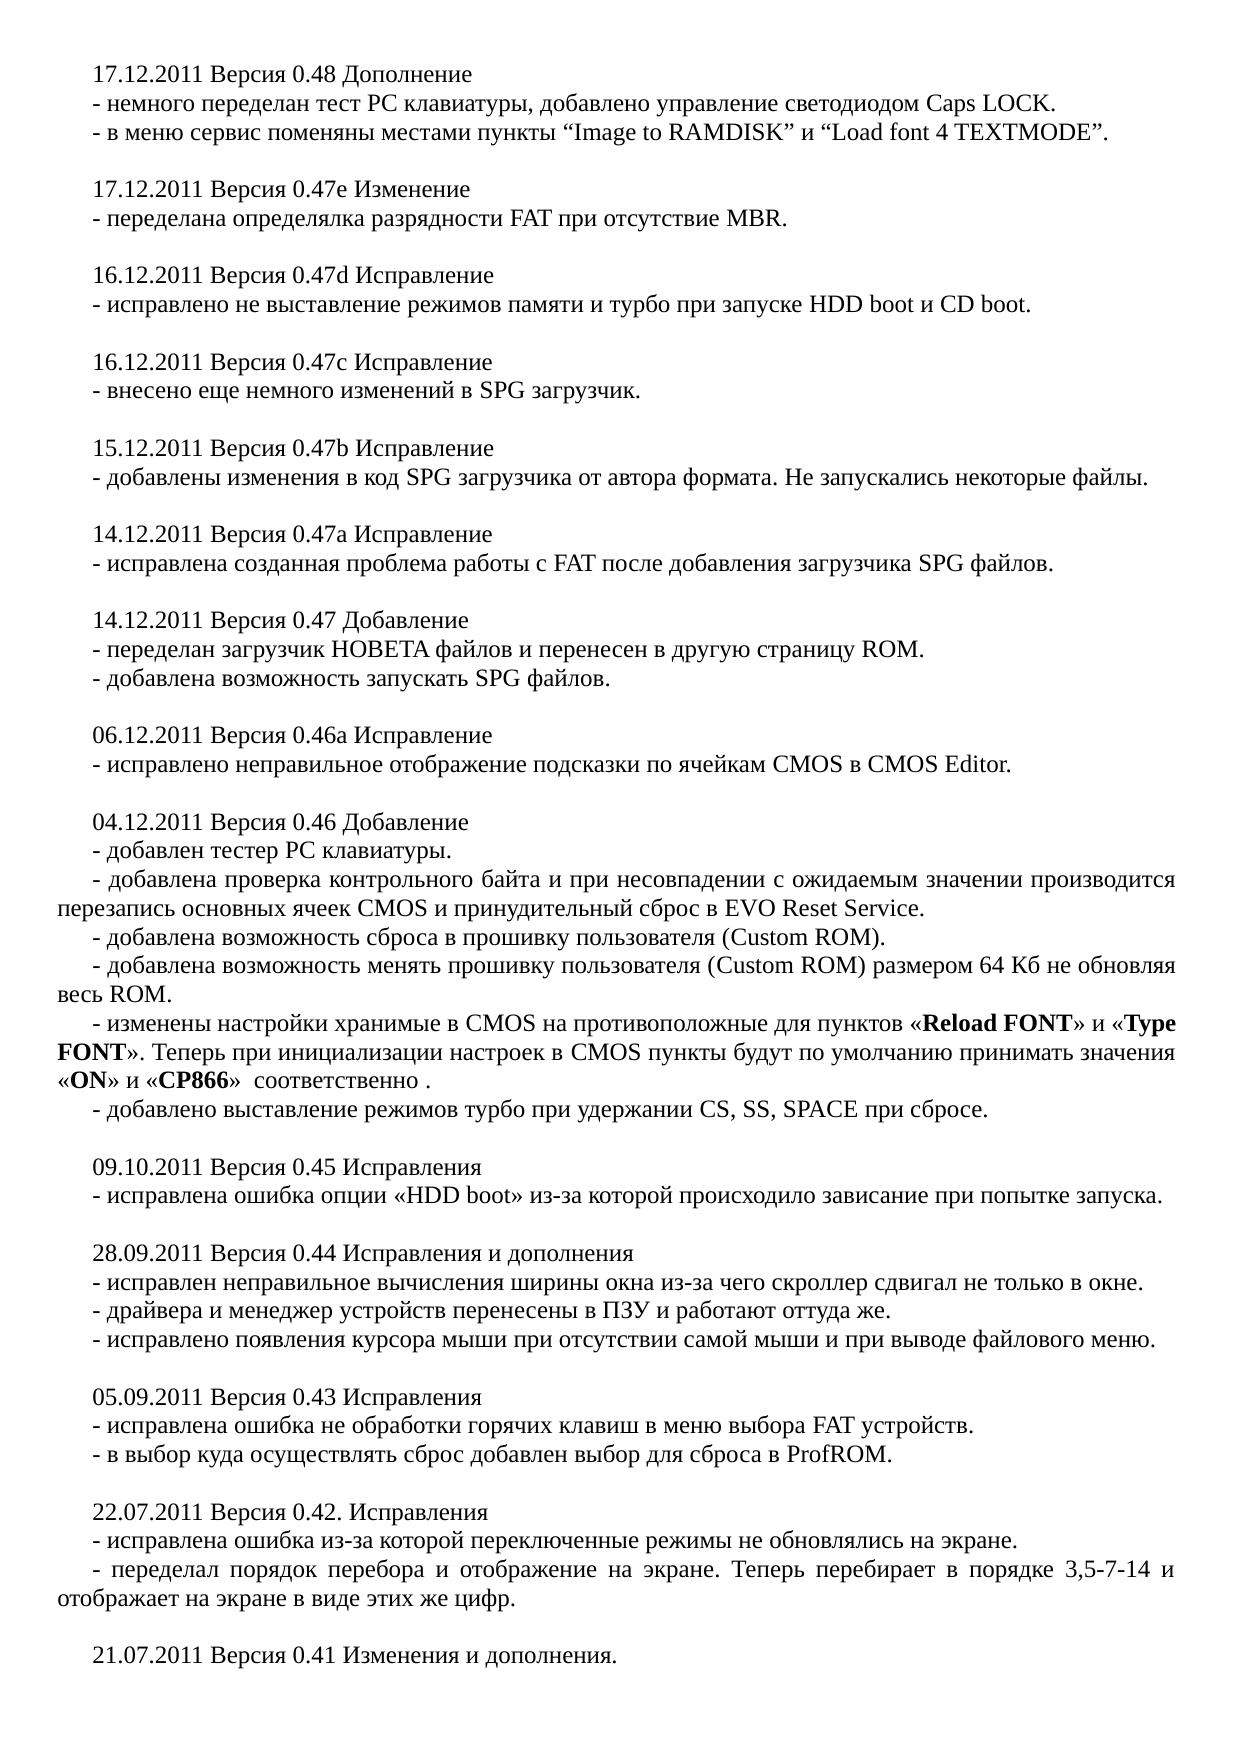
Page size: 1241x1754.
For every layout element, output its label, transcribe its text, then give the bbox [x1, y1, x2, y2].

text - в выбор куда осуществлять сброс добавлен выбор для сброса в ProfROM. [57, 1439, 1176, 1468]
text - добавлено выставление режимов турбо при удержании CS, SS, SPACE при сбросе. [57, 1094, 1176, 1123]
text - в меню сервис поменяны местами пункты “Image to RAMDISK” и “Load font 4 TEXTMODE”. [57, 117, 1176, 146]
text - переделан загрузчик HOBETA файлов и перенесен в другую страницу ROM. [57, 634, 1176, 663]
text - драйвера и менеджер устройств перенесены в ПЗУ и работают оттуда же. [57, 1296, 1176, 1324]
text 05.09.2011 Версия 0.43 Исправления [57, 1382, 1176, 1411]
text 22.07.2011 Версия 0.42. Исправления [57, 1497, 1176, 1526]
text - исправлен неправильное вычисления ширины окна из-за чего скроллер сдвигал не только в окне. [57, 1267, 1176, 1296]
text 15.12.2011 Версия 0.47b Исправление [57, 433, 1176, 462]
text - переделал порядок перебора и отображение на экране. Теперь перебирает в порядке 3,5-7-14 и отображает на экране в виде этих же цифр. [57, 1554, 1176, 1612]
text - исправлена созданная проблема работы с FAT после добавления загрузчика SPG файлов. [57, 548, 1176, 577]
text - добавлены изменения в код SPG загрузчика от автора формата. Не запускались некоторые файлы. [57, 462, 1176, 491]
text - добавлена проверка контрольного байта и при несовпадении с ожидаемым значении производится перезапись основных ячеек CMOS и принудительный сброс в EVO Reset Service. [57, 864, 1176, 922]
text - исправлено неправильное отображение подсказки по ячейкам CMOS в CMOS Editor. [57, 749, 1176, 778]
text - переделана определялка разрядности FAT при отсутствие MBR. [57, 203, 1176, 232]
text 14.12.2011 Версия 0.47a Исправление [57, 519, 1176, 548]
text 09.10.2011 Версия 0.45 Исправления [57, 1152, 1176, 1181]
text - изменены настройки хранимые в CMOS на противоположные для пунктов «Reload FONT» и «Type FONT». Теперь при инициализации настроек в CMOS пункты будут по умолчанию принимать значения «ON» и «CP866» соответственно . [57, 1008, 1176, 1094]
text 17.12.2011 Версия 0.47e Изменение [57, 174, 1176, 203]
text 14.12.2011 Версия 0.47 Добавление [57, 606, 1176, 634]
text - исправлена ошибка опции «HDD boot» из-за которой происходило зависание при попытке запуска. [57, 1181, 1176, 1209]
text - внесено еще немного изменений в SPG загрузчик. [57, 376, 1176, 404]
text - исправлено появления курсора мыши при отсутствии самой мыши и при выводе файлового меню. [57, 1324, 1176, 1353]
text - добавлена возможность запускать SPG файлов. [57, 663, 1176, 692]
text 17.12.2011 Версия 0.48 Дополнение [57, 59, 1176, 88]
text 28.09.2011 Версия 0.44 Исправления и дополнения [57, 1238, 1176, 1267]
text - исправлена ошибка не обработки горячих клавиш в меню выбора FAT устройств. [57, 1411, 1176, 1439]
text - добавлена возможность сброса в прошивку пользователя (Custom ROM). [57, 922, 1176, 951]
text 21.07.2011 Версия 0.41 Изменения и дополнения. [57, 1641, 1176, 1669]
text 16.12.2011 Версия 0.47d Исправление [57, 261, 1176, 289]
text - добавлен тестер PC клавиатуры. [57, 836, 1176, 864]
text - исправлена ошибка из-за которой переключенные режимы не обновлялись на экране. [57, 1526, 1176, 1554]
text 04.12.2011 Версия 0.46 Добавление [57, 807, 1176, 836]
text - исправлено не выставление режимов памяти и турбо при запуске HDD boot и CD boot. [57, 289, 1176, 318]
text - добавлена возможность менять прошивку пользователя (Custom ROM) размером 64 Кб не обновляя весь ROM. [57, 951, 1176, 1008]
text - немного переделан тест PC клавиатуры, добавлено управление светодиодом Caps LOCK. [57, 88, 1176, 117]
text 06.12.2011 Версия 0.46а Исправление [57, 721, 1176, 749]
text 16.12.2011 Версия 0.47c Исправление [57, 347, 1176, 376]
